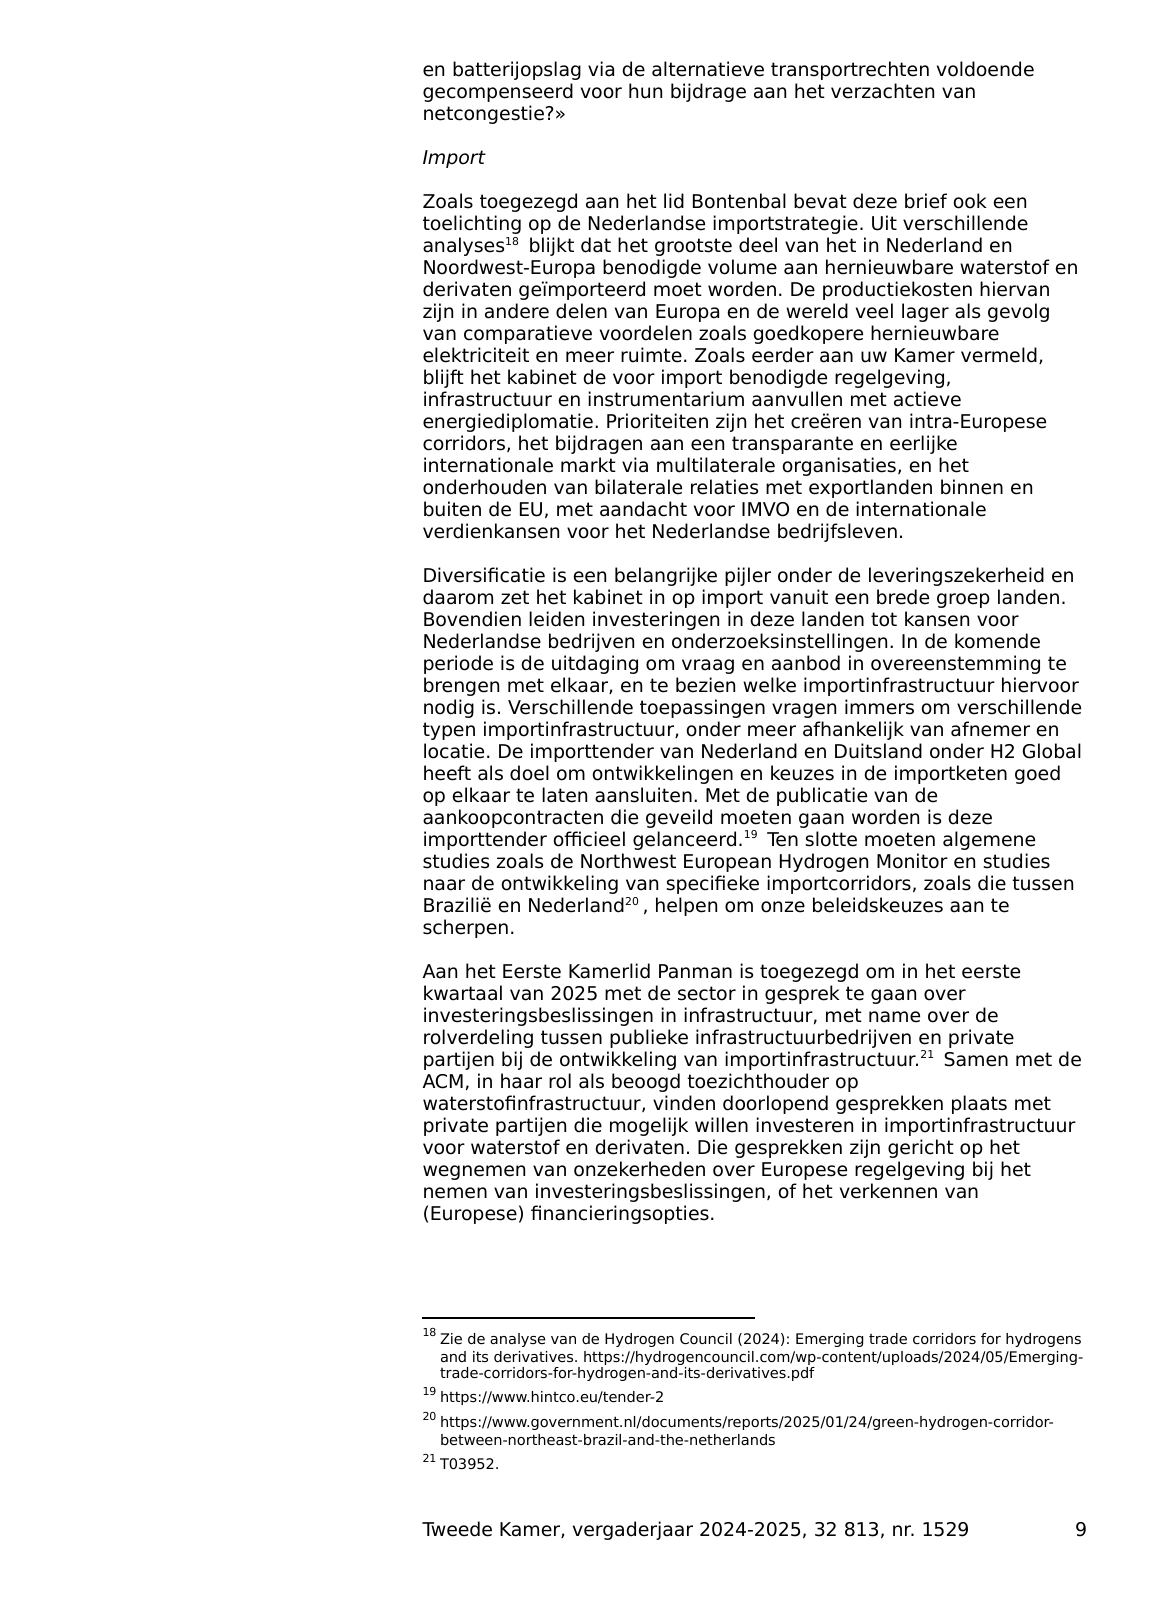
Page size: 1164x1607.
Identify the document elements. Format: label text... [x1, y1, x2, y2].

text https://www.hintco.eu/tender-2 [422, 1385, 1087, 1407]
text Zie de analyse van de Hydrogen Council (2024): Emerging trade corridors for hydrogens and its derivatives. https://hydrogencouncil.com/wp-content/uploads/2024/05/Emerging-trade-corridors-for-hydrogen-and-its-derivatives.pdf [422, 1327, 1087, 1382]
text https://www.government.nl/documents/reports/2025/01/24/green-hydrogen-corridor-between-northeast-brazil-and-the-netherlands [422, 1410, 1087, 1449]
text T03952. [422, 1452, 1087, 1474]
text en batterijopslag via de alternatieve transportrechten voldoende gecompenseerd voor hun bijdrage aan het verzachten van netcongestie?» [422, 59, 1087, 125]
text Zoals toegezegd aan het lid Bontenbal bevat deze brief ook een toelichting op de Nederlandse importstrategie. Uit verschillende analyses blijkt dat het grootste deel van het in Nederland en Noordwest-Europa benodigde volume aan hernieuwbare waterstof en derivaten geïmporteerd moet worden. De productiekosten hiervan zijn in andere delen van Europa en de wereld veel lager als gevolg van comparatieve voordelen zoals goedkopere hernieuwbare elektriciteit en meer ruimte. Zoals eerder aan uw Kamer vermeld, blijft het kabinet de voor import benodigde regelgeving, infrastructuur en instrumentarium aanvullen met actieve energiediplomatie. Prioriteiten zijn het creëren van intra-Europese corridors, het bijdragen aan een transparante en eerlijke internationale markt via multilaterale organisaties, en het onderhouden van bilaterale relaties met exportlanden binnen en buiten de EU, met aandacht voor IMVO en de internationale verdienkansen voor het Nederlandse bedrijfsleven. [422, 191, 1087, 543]
subtitle Import [422, 147, 1087, 169]
text Diversificatie is een belangrijke pijler onder de leveringszekerheid en daarom zet het kabinet in op import vanuit een brede groep landen. Bovendien leiden investeringen in deze landen tot kansen voor Nederlandse bedrijven en onderzoeksinstellingen. In de komende periode is de uitdaging om vraag en aanbod in overeenstemming te brengen met elkaar, en te bezien welke importinfrastructuur hiervoor nodig is. Verschillende toepassingen vragen immers om verschillende typen importinfrastructuur, onder meer afhankelijk van afnemer en locatie. De importtender van Nederland en Duitsland onder H2 Global heeft als doel om ontwikkelingen en keuzes in de importketen goed op elkaar te laten aansluiten. Met de publicatie van de aankoopcontracten die geveild moeten gaan worden is deze importtender officieel gelanceerd. Ten slotte moeten algemene studies zoals de Northwest European Hydrogen Monitor en studies naar de ontwikkeling van specifieke importcorridors, zoals die tussen Brazilië en Nederland, helpen om onze beleidskeuzes aan te scherpen. [422, 565, 1087, 939]
text Aan het Eerste Kamerlid Panman is toegezegd om in het eerste kwartaal van 2025 met de sector in gesprek te gaan over investeringsbeslissingen in infrastructuur, met name over de rolverdeling tussen publieke infrastructuurbedrijven en private partijen bij de ontwikkeling van importinfrastructuur. Samen met de ACM, in haar rol als beoogd toezichthouder op waterstofinfrastructuur, vinden doorlopend gesprekken plaats met private partijen die mogelijk willen investeren in importinfrastructuur voor waterstof en derivaten. Die gesprekken zijn gericht op het wegnemen van onzekerheden over Europese regelgeving bij het nemen van investeringsbeslissingen, of het verkennen van (Europese) financieringsopties. [422, 961, 1087, 1225]
